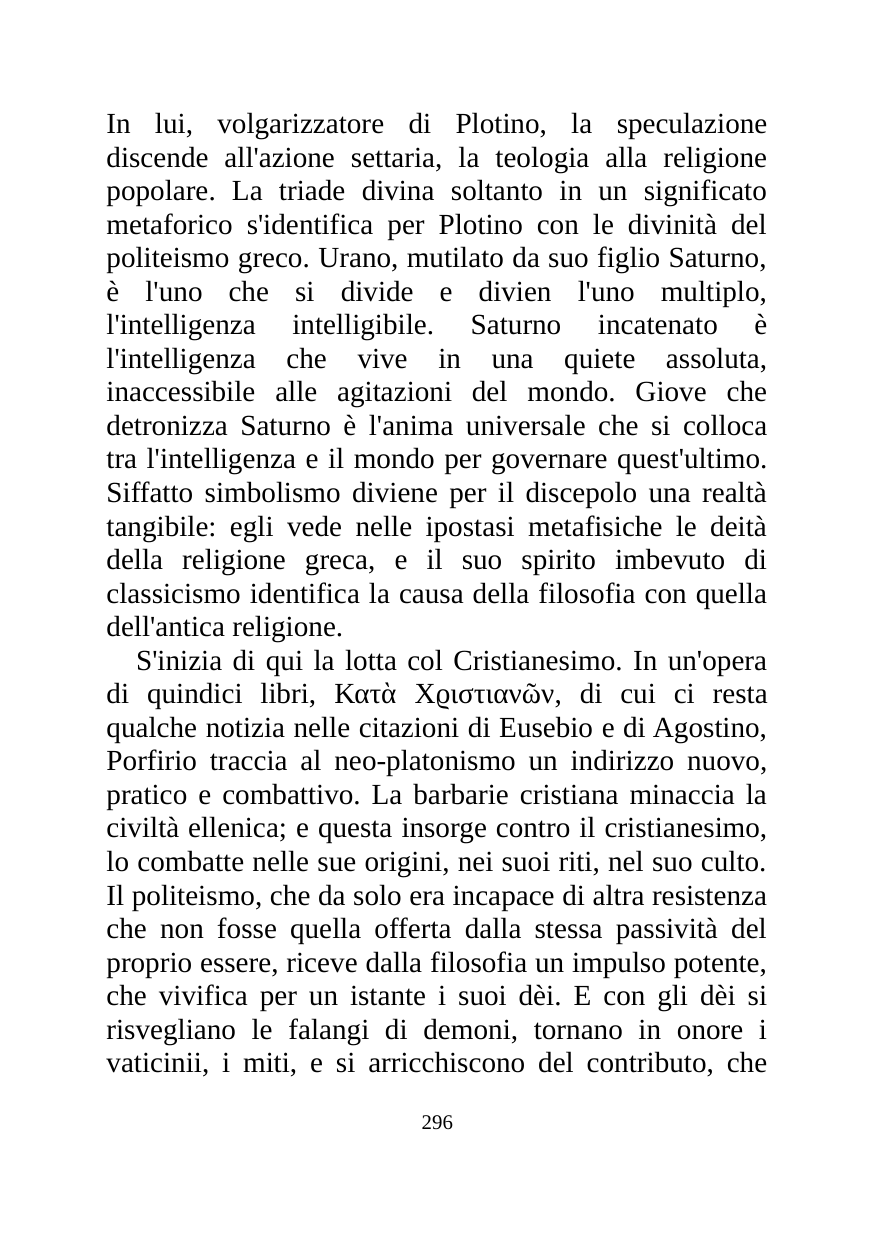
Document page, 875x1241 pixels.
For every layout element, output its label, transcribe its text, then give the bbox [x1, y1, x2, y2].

text In lui, volgarizzatore di Plotino, la speculazione discende all'azione settaria, la teologia alla religione popolare. La triade divina soltanto in un significato metaforico s'identifica per Plotino con le divinità del politeismo greco. Urano, mutilato da suo figlio Saturno, è l'uno che si divide e divien l'uno multiplo, l'intelligenza intelligibile. Saturno incatenato è l'intelligenza che vive in una quiete assoluta, inaccessibile alle agitazioni del mondo. Giove che detronizza Saturno è l'anima universale che si colloca tra l'intelligenza e il mondo per governare quest'ultimo. Siffatto simbolismo diviene per il discepolo una realtà tangibile: egli vede nelle ipostasi metafisiche le deità della religione greca, e il suo spirito imbevuto di classicismo identifica la causa della filosofia con quella dell'antica religione. [106, 106, 768, 643]
text S'inizia di qui la lotta col Cristianesimo. In un'opera di quindici libri, Κατὰ Χϱιστιανῶν, di cui ci resta qualche notizia nelle citazioni di Eusebio e di Agostino, Porfirio traccia al neo-platonismo un indirizzo nuovo, pratico e combattivo. La barbarie cristiana minaccia la civiltà ellenica; e questa insorge contro il cristianesimo, lo combatte nelle sue origini, nei suoi riti, nel suo culto. Il politeismo, che da solo era incapace di altra resistenza che non fosse quella offerta dalla stessa passività del proprio essere, riceve dalla filosofia un impulso potente, che vivifica per un istante i suoi dèi. E con gli dèi si risvegliano le falangi di demoni, tornano in onore i vaticinii, i miti, e si arricchiscono del contributo, che [106, 643, 768, 1079]
